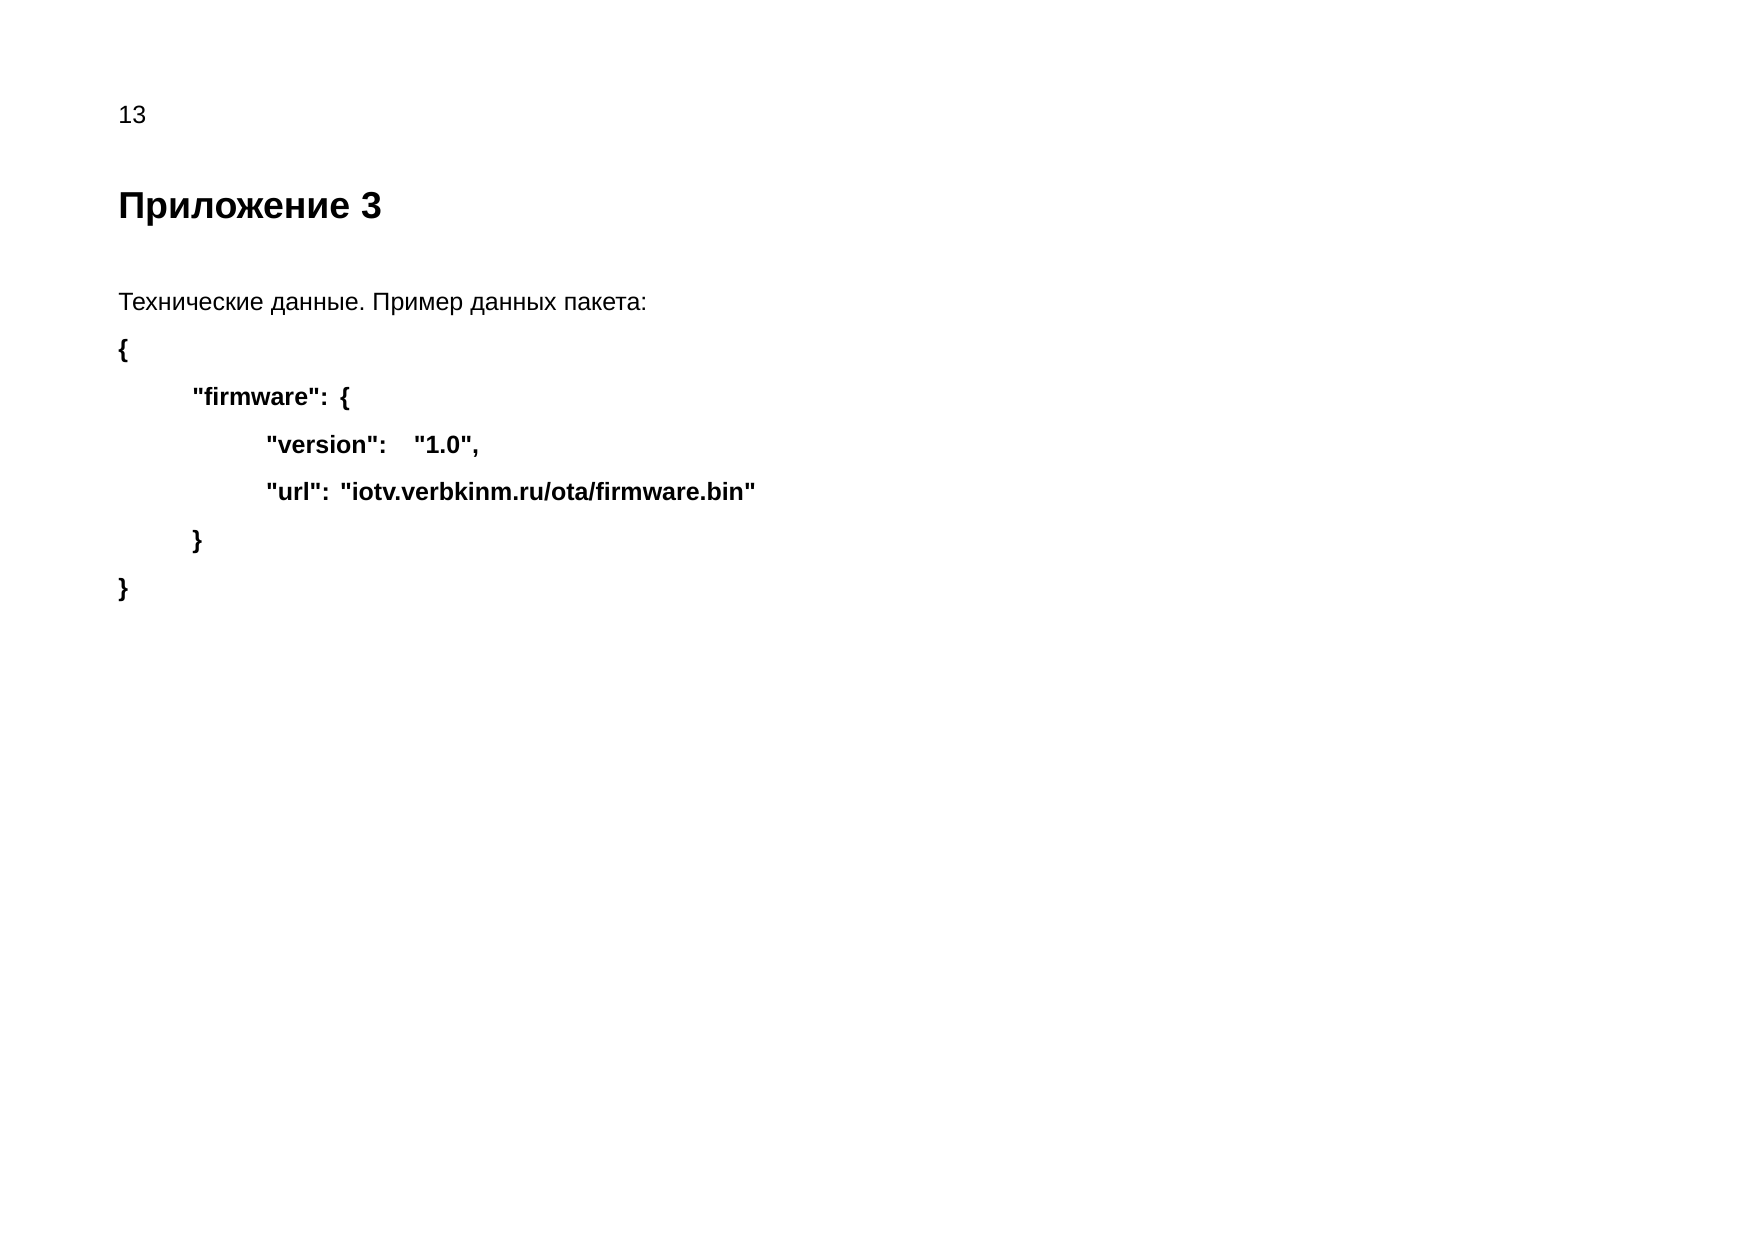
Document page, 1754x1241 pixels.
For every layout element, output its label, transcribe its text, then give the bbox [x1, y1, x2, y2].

text "firmware": { [118, 382, 1636, 411]
text "version": "1.0", [118, 430, 1636, 458]
text } [118, 572, 1636, 601]
text { [118, 334, 1636, 363]
text Технические данные. Пример данных пакета: [118, 287, 1636, 316]
text "url": "iotv.verbkinm.ru/ota/firmware.bin" [118, 477, 1636, 506]
subtitle Приложение 3 [118, 184, 1636, 227]
text } [118, 525, 1636, 554]
